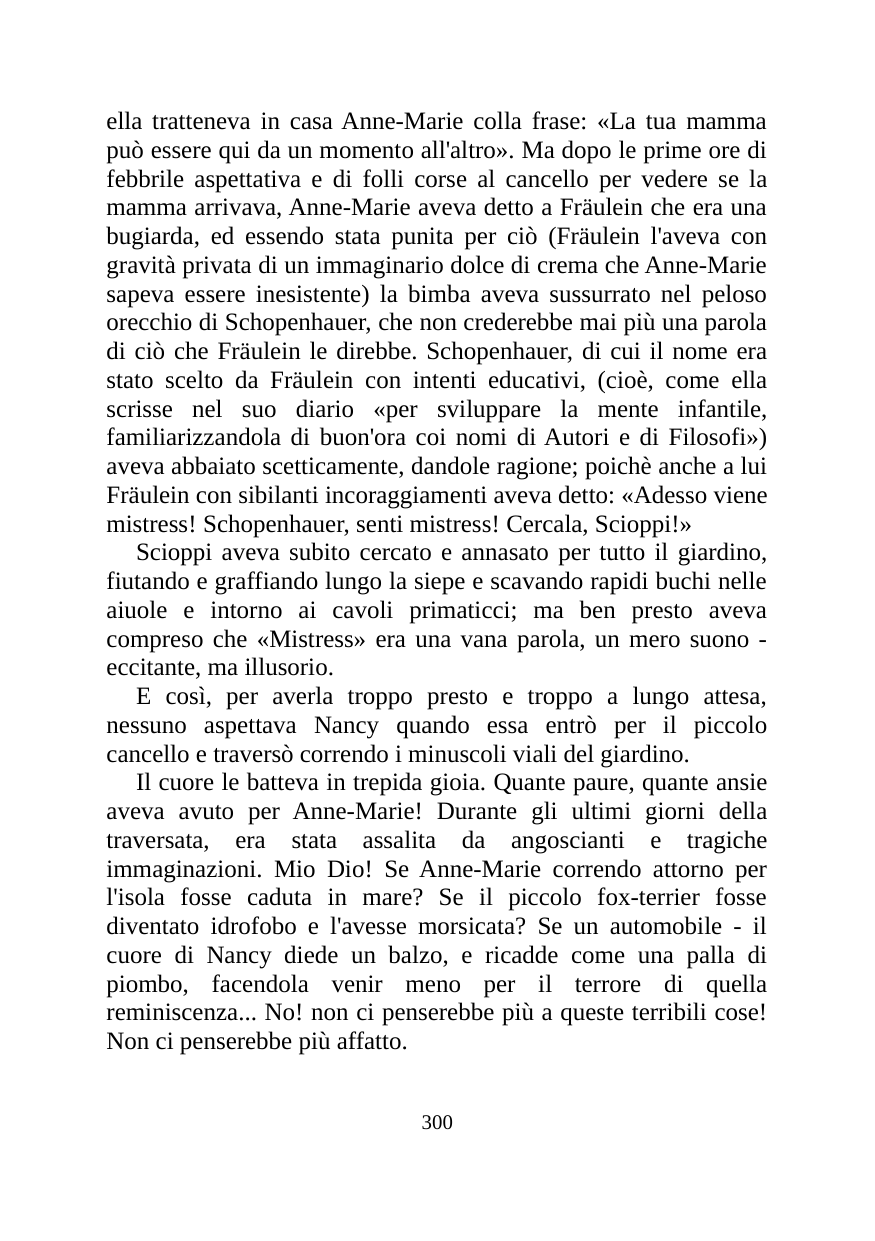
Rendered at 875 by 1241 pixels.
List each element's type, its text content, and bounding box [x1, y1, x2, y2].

text E così, per averla troppo presto e troppo a lungo attesa, nessuno aspettava Nancy quando essa entrò per il piccolo cancello e traversò correndo i minuscoli viali del giardino. [106, 681, 768, 767]
text ella tratteneva in casa Anne-Marie colla frase: «La tua mamma può essere qui da un momento all'altro». Ma dopo le prime ore di febbrile aspettativa e di folli corse al cancello per vedere se la mamma arrivava, Anne-Marie aveva detto a Fräulein che era una bugiarda, ed essendo stata punita per ciò (Fräulein l'aveva con gravità privata di un immaginario dolce di crema che Anne-Marie sapeva essere inesistente) la bimba aveva sussurrato nel peloso orecchio di Schopenhauer, che non crederebbe mai più una parola di ciò che Fräulein le direbbe. Schopenhauer, di cui il nome era stato scelto da Fräulein con intenti educativi, (cioè, come ella scrisse nel suo diario «per sviluppare la mente infantile, familiarizzandola di buon'ora coi nomi di Autori e di Filosofi») aveva abbaiato scetticamente, dandole ragione; poichè anche a lui Fräulein con sibilanti incoraggiamenti aveva detto: «Adesso viene mistress! Schopenhauer, senti mistress! Cercala, Scioppi!» [106, 106, 768, 537]
text Il cuore le batteva in trepida gioia. Quante paure, quante ansie aveva avuto per Anne-Marie! Durante gli ultimi giorni della traversata, era stata assalita da angoscianti e tragiche immaginazioni. Mio Dio! Se Anne-Marie correndo attorno per l'isola fosse caduta in mare? Se il piccolo fox-terrier fosse diventato idrofobo e l'avesse morsicata? Se un automobile - il cuore di Nancy diede un balzo, e ricadde come una palla di piombo, facendola venir meno per il terrore di quella reminiscenza... No! non ci penserebbe più a queste terribili cose! Non ci penserebbe più affatto. [106, 767, 768, 1055]
text Scioppi aveva subito cercato e annasato per tutto il giardino, fiutando e graffiando lungo la siepe e scavando rapidi buchi nelle aiuole e intorno ai cavoli primaticci; ma ben presto aveva compreso che «Mistress» era una vana parola, un mero suono - eccitante, ma illusorio. [106, 537, 768, 681]
